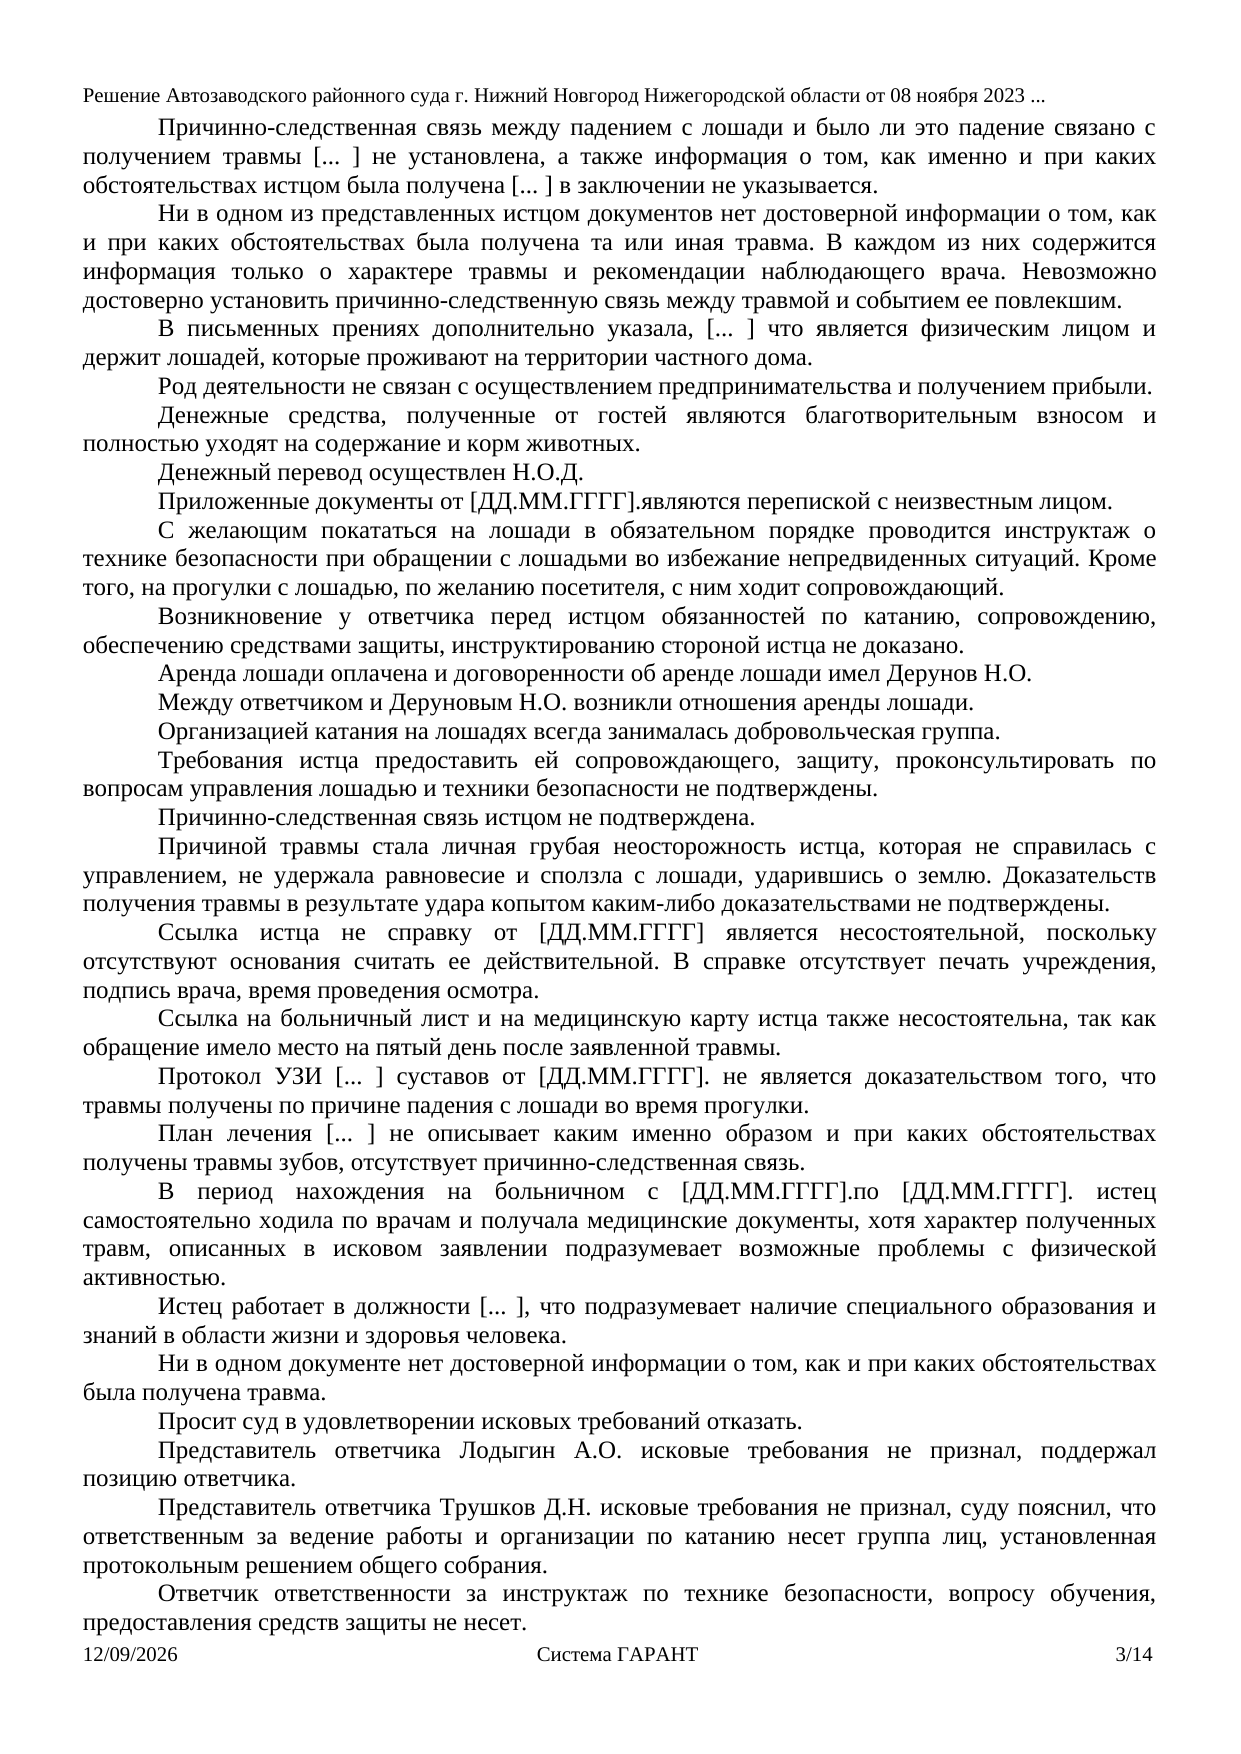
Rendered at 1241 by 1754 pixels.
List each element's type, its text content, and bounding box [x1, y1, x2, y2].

text Денежные средства, полученные от гостей являются благотворительным взносом и полностью уходят на содержание и корм животных. [83, 400, 1157, 457]
text Возникновение у ответчика перед истцом обязанностей по катанию, сопровождению, обеспечению средствами защиты, инструктированию стороной истца не доказано. [83, 601, 1157, 658]
text Аренда лошади оплачена и договоренности об аренде лошади имел Дерунов Н.О. [83, 658, 1157, 687]
text Причиной травмы стала личная грубая неосторожность истца, которая не справилась с управлением, не удержала равновесие и сползла с лошади, ударившись о землю. Доказательств получения травмы в результате удара копытом каким-либо доказательствами не подтверждены. [83, 831, 1157, 917]
text Протокол УЗИ [... ] суставов от [ДД.ММ.ГГГГ]. не является доказательством того, что травмы получены по причине падения с лошади во время прогулки. [83, 1061, 1157, 1118]
text В период нахождения на больничном с [ДД.ММ.ГГГГ].по [ДД.ММ.ГГГГ]. истец самостоятельно ходила по врачам и получала медицинские документы, хотя характер полученных травм, описанных в исковом заявлении подразумевает возможные проблемы с физической активностью. [83, 1176, 1157, 1291]
text Род деятельности не связан с осуществлением предпринимательства и получением прибыли. [83, 371, 1157, 400]
text Между ответчиком и Деруновым Н.О. возникли отношения аренды лошади. [83, 687, 1157, 716]
text Приложенные документы от [ДД.ММ.ГГГГ].являются перепиской с неизвестным лицом. [83, 486, 1157, 515]
text Ответчик ответственности за инструктаж по технике безопасности, вопросу обучения, предоставления средств защиты не несет. [83, 1578, 1157, 1636]
text Требования истца предоставить ей сопровождающего, защиту, проконсультировать по вопросам управления лошадью и техники безопасности не подтверждены. [83, 745, 1157, 802]
text Ни в одном из представленных истцом документов нет достоверной информации о том, как и при каких обстоятельствах была получена та или иная травма. В каждом из них содержится информация только о характере травмы и рекомендации наблюдающего врача. Невозможно достоверно установить причинно-следственную связь между травмой и событием ее повлекшим. [83, 198, 1157, 313]
text Денежный перевод осуществлен Н.О.Д. [83, 457, 1157, 486]
text Организацией катания на лошадях всегда занималась добровольческая группа. [83, 716, 1157, 745]
text Ни в одном документе нет достоверной информации о том, как и при каких обстоятельствах была получена травма. [83, 1348, 1157, 1406]
text В письменных прениях дополнительно указала, [... ] что является физическим лицом и держит лошадей, которые проживают на территории частного дома. [83, 313, 1157, 371]
text Причинно-следственная связь истцом не подтверждена. [83, 802, 1157, 831]
text Представитель ответчика Лодыгин А.О. исковые требования не признал, поддержал позицию ответчика. [83, 1435, 1157, 1492]
text План лечения [... ] не описывает каким именно образом и при каких обстоятельствах получены травмы зубов, отсутствует причинно-следственная связь. [83, 1118, 1157, 1176]
text Ссылка истца не справку от [ДД.ММ.ГГГГ] является несостоятельной, поскольку отсутствуют основания считать ее действительной. В справке отсутствует печать учреждения, подпись врача, время проведения осмотра. [83, 917, 1157, 1003]
text Истец работает в должности [... ], что подразумевает наличие специального образования и знаний в области жизни и здоровья человека. [83, 1291, 1157, 1348]
text Ссылка на больничный лист и на медицинскую карту истца также несостоятельна, так как обращение имело место на пятый день после заявленной травмы. [83, 1003, 1157, 1061]
text С желающим покататься на лошади в обязательном порядке проводится инструктаж о технике безопасности при обращении с лошадьми во избежание непредвиденных ситуаций. Кроме того, на прогулки с лошадью, по желанию посетителя, с ним ходит сопровождающий. [83, 515, 1157, 601]
text Причинно-следственная связь между падением с лошади и было ли это падение связано с получением травмы [... ] не установлена, а также информация о том, как именно и при каких обстоятельствах истцом была получена [... ] в заключении не указывается. [83, 112, 1157, 198]
text Представитель ответчика Трушков Д.Н. исковые требования не признал, суду пояснил, что ответственным за ведение работы и организации по катанию несет группа лиц, установленная протокольным решением общего собрания. [83, 1492, 1157, 1578]
text Просит суд в удовлетворении исковых требований отказать. [83, 1406, 1157, 1435]
